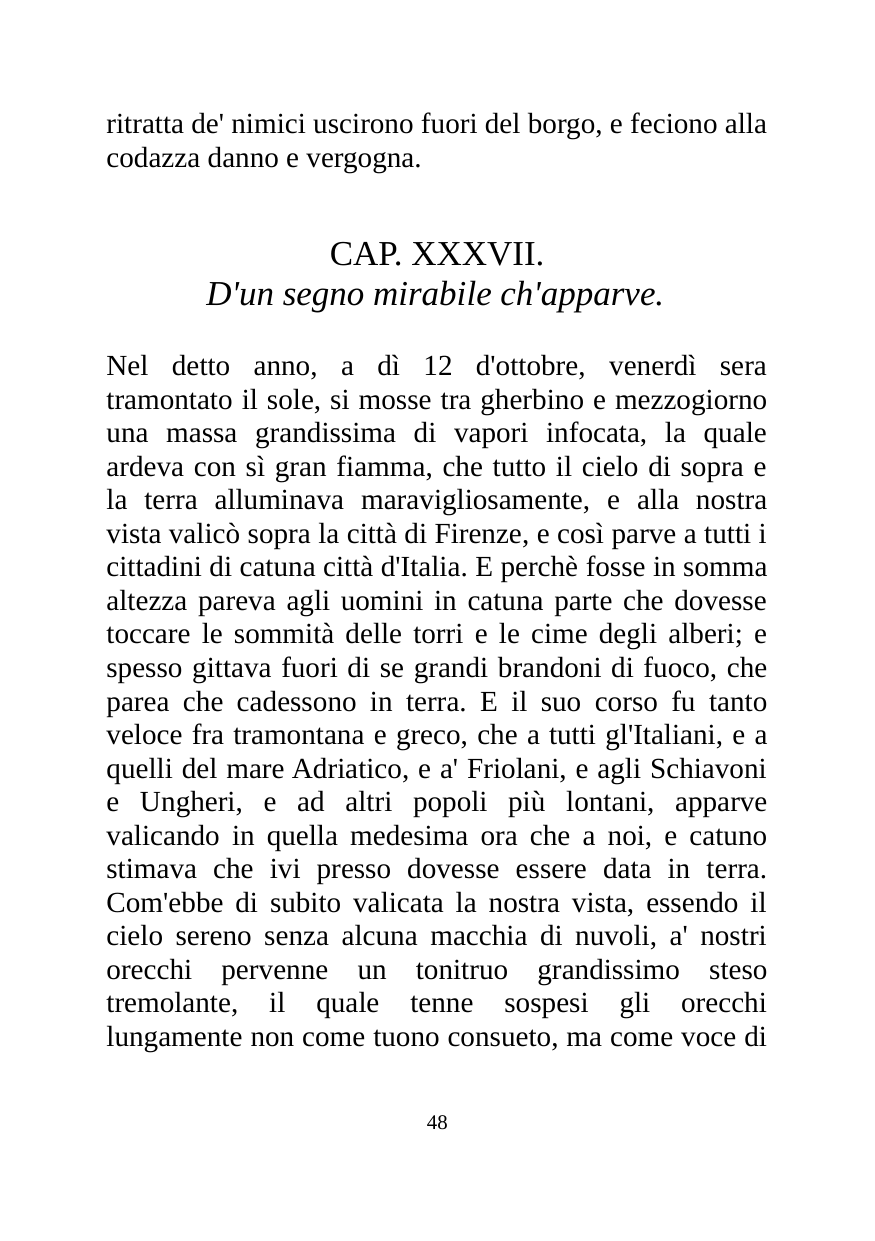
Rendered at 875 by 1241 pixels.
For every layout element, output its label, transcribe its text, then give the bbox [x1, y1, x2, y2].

subtitle CAP. XXXVII. D'un segno mirabile ch'apparve. [106, 232, 768, 313]
text ritratta de' nimici uscirono fuori del borgo, e feciono alla codazza danno e vergogna. [106, 106, 768, 173]
text Nel detto anno, a dì 12 d'ottobre, venerdì sera tramontato il sole, si mosse tra gherbino e mezzogiorno una massa grandissima di vapori infocata, la quale ardeva con sì gran fiamma, che tutto il cielo di sopra e la terra alluminava maravigliosamente, e alla nostra vista valicò sopra la città di Firenze, e così parve a tutti i cittadini di catuna città d'Italia. E perchè fosse in somma altezza pareva agli uomini in catuna parte che dovesse toccare le sommità delle torri e le cime degli alberi; e spesso gittava fuori di se grandi brandoni di fuoco, che parea che cadessono in terra. E il suo corso fu tanto veloce fra tramontana e greco, che a tutti gl'Italiani, e a quelli del mare Adriatico, e a' Friolani, e agli Schiavoni e Ungheri, e ad altri popoli più lontani, apparve valicando in quella medesima ora che a noi, e catuno stimava che ivi presso dovesse essere data in terra. Com'ebbe di subito valicata la nostra vista, essendo il cielo sereno senza alcuna macchia di nuvoli, a' nostri orecchi pervenne un tonitruo grandissimo steso tremolante, il quale tenne sospesi gli orecchi lungamente non come tuono consueto, ma come voce di [106, 348, 768, 1053]
